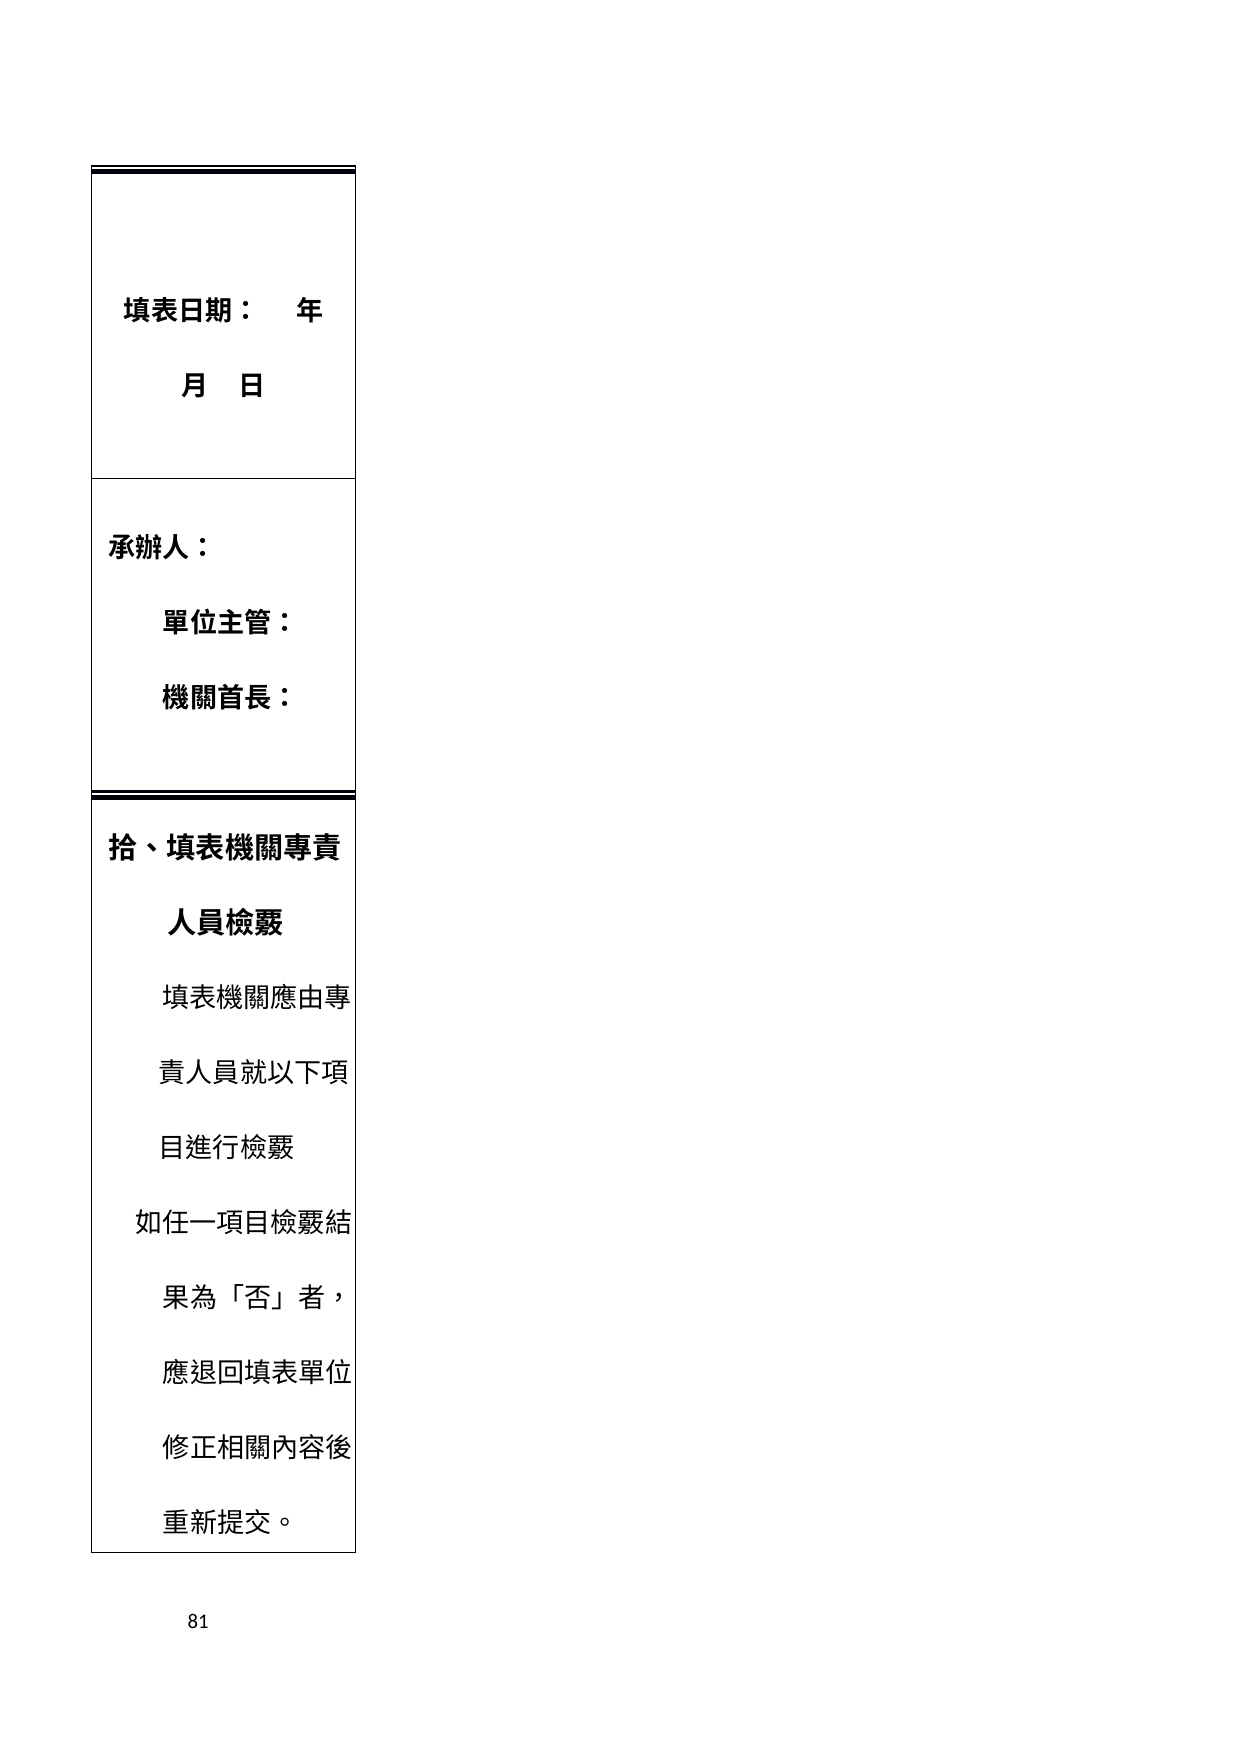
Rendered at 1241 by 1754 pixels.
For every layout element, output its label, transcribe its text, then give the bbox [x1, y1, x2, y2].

table_header 填表日期： 年 月 日 [92, 174, 355, 477]
table_cell 拾、填表機關專責人員檢覈 填表機關應由專責人員就以下項目進行檢覈 如任一項目檢覈結果為「否」者，應退回填表單位修正相關內容後重新提交。 [92, 800, 355, 1552]
table_cell 承辦人： 單位主管： 機關首長： [92, 479, 355, 790]
